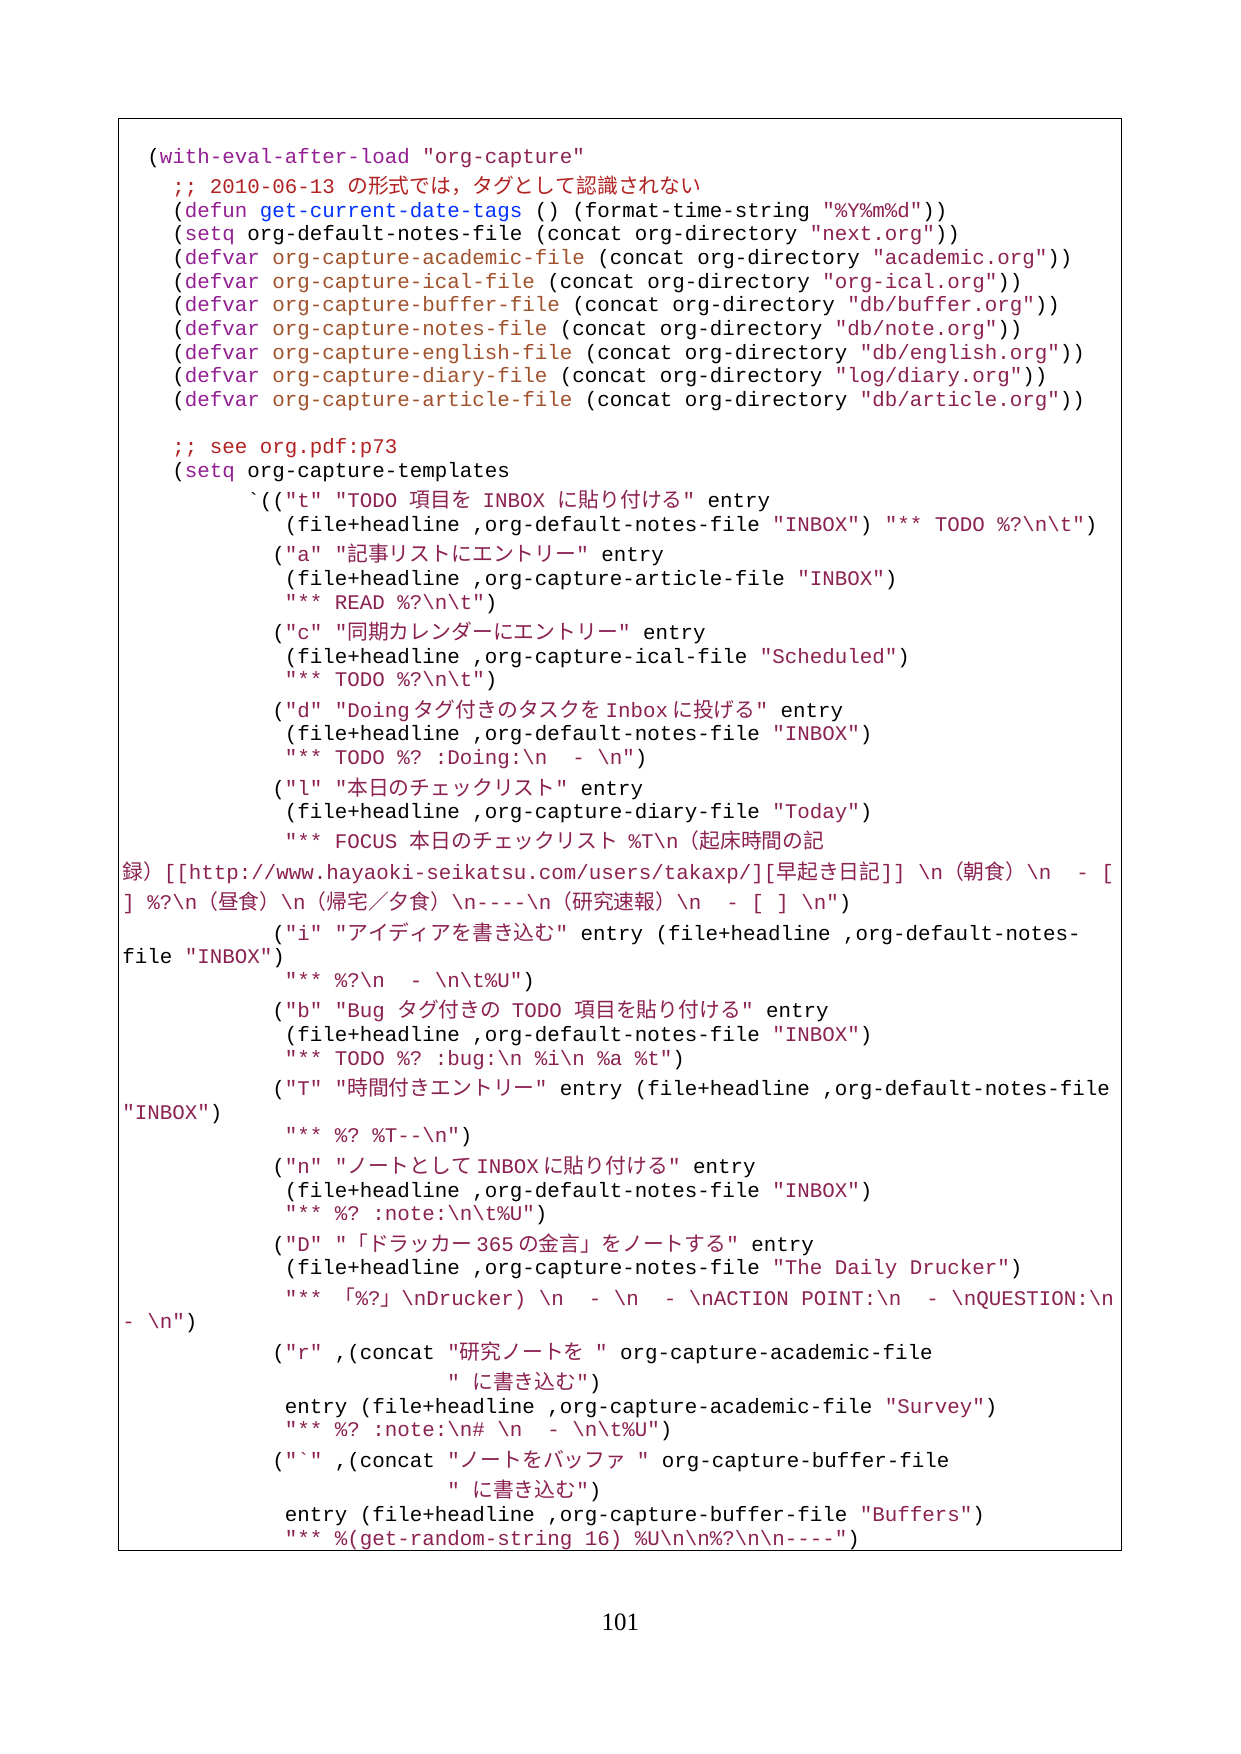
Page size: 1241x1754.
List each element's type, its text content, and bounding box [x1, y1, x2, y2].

text "** TODO %? :Doing:\n - \n") [119, 743, 1121, 767]
text (file+headline ,org-capture-article-file "INBOX") [119, 564, 1121, 588]
text "** %? %T--\n") [119, 1122, 1121, 1145]
text "** %(get-random-string 16) %U\n\n%?\n\n----") [119, 1524, 1121, 1550]
text entry (file+headline ,org-capture-buffer-file "Buffers") [119, 1500, 1121, 1524]
text (with-eval-after-load "org-capture" [119, 142, 1121, 165]
text (defvar org-capture-notes-file (concat org-directory "db/note.org")) [119, 314, 1121, 338]
text ("r" ,(concat "研究ノートを " org-capture-academic-file [119, 1331, 1121, 1361]
text (setq org-capture-templates [119, 456, 1121, 479]
text "** READ %?\n\t") [119, 588, 1121, 611]
text ("T" "時間付きエントリー" entry (file+headline ,org-default-notes-file "INBOX") [119, 1067, 1121, 1122]
text (file+headline ,org-capture-diary-file "Today") [119, 797, 1121, 821]
text ("a" "記事リストにエントリー" entry [119, 534, 1121, 564]
text "** FOCUS 本日のチェックリスト %T\n（起床時間の記録）[[http://www.hayaoki-seikatsu.com/users/takaxp/][早起き日記]] \n（朝食）\n - [ ] %?\n（昼食）\n（帰宅／夕食）\n----\n（研究速報）\n - [ ] \n") [119, 821, 1121, 912]
text (defvar org-capture-academic-file (concat org-directory "academic.org")) [119, 243, 1121, 267]
text `(("t" "TODO 項目を INBOX に貼り付ける" entry [119, 479, 1121, 510]
text "** TODO %?\n\t") [119, 665, 1121, 689]
text ("i" "アイディアを書き込む" entry (file+headline ,org-default-notes-file "INBOX") [119, 912, 1121, 966]
text " に書き込む") [119, 1361, 1121, 1392]
text (file+headline ,org-default-notes-file "INBOX") [119, 1176, 1121, 1199]
text (file+headline ,org-default-notes-file "INBOX") [119, 1020, 1121, 1044]
text ("n" "ノートとしてINBOXに貼り付ける" entry [119, 1145, 1121, 1176]
text ("l" "本日のチェックリスト" entry [119, 767, 1121, 797]
text "** %?\n - \n\t%U") [119, 966, 1121, 990]
text (defvar org-capture-article-file (concat org-directory "db/article.org")) [119, 385, 1121, 409]
text ("`" ,(concat "ノートをバッファ " org-capture-buffer-file [119, 1439, 1121, 1469]
text (file+headline ,org-default-notes-file "INBOX") "** TODO %?\n\t") [119, 510, 1121, 534]
text "** 「%?」\nDrucker) \n - \n - \nACTION POINT:\n - \nQUESTION:\n - \n") [119, 1277, 1121, 1331]
text (defvar org-capture-english-file (concat org-directory "db/english.org")) [119, 338, 1121, 361]
text (file+headline ,org-default-notes-file "INBOX") [119, 719, 1121, 743]
text ;; 2010-06-13 の形式では，タグとして認識されない [119, 165, 1121, 196]
text ("d" "Doingタグ付きのタスクをInboxに投げる" entry [119, 689, 1121, 719]
text (setq org-default-notes-file (concat org-directory "next.org")) [119, 219, 1121, 243]
text entry (file+headline ,org-capture-academic-file "Survey") [119, 1392, 1121, 1416]
text ("b" "Bug タグ付きの TODO 項目を貼り付ける" entry [119, 990, 1121, 1020]
text (defvar org-capture-diary-file (concat org-directory "log/diary.org")) [119, 361, 1121, 385]
text ("D" "「ドラッカー365の金言」をノートする" entry [119, 1223, 1121, 1253]
text ;; see org.pdf:p73 [119, 432, 1121, 456]
text (defun get-current-date-tags () (format-time-string "%Y%m%d")) [119, 196, 1121, 219]
text " に書き込む") [119, 1469, 1121, 1500]
text "** %? :note:\n\t%U") [119, 1199, 1121, 1223]
text (file+headline ,org-capture-notes-file "The Daily Drucker") [119, 1253, 1121, 1277]
text (defvar org-capture-buffer-file (concat org-directory "db/buffer.org")) [119, 290, 1121, 314]
text "** %? :note:\n# \n - \n\t%U") [119, 1416, 1121, 1439]
text "** TODO %? :bug:\n %i\n %a %t") [119, 1044, 1121, 1067]
text ("c" "同期カレンダーにエントリー" entry [119, 611, 1121, 642]
text (defvar org-capture-ical-file (concat org-directory "org-ical.org")) [119, 267, 1121, 290]
text (file+headline ,org-capture-ical-file "Scheduled") [119, 642, 1121, 665]
